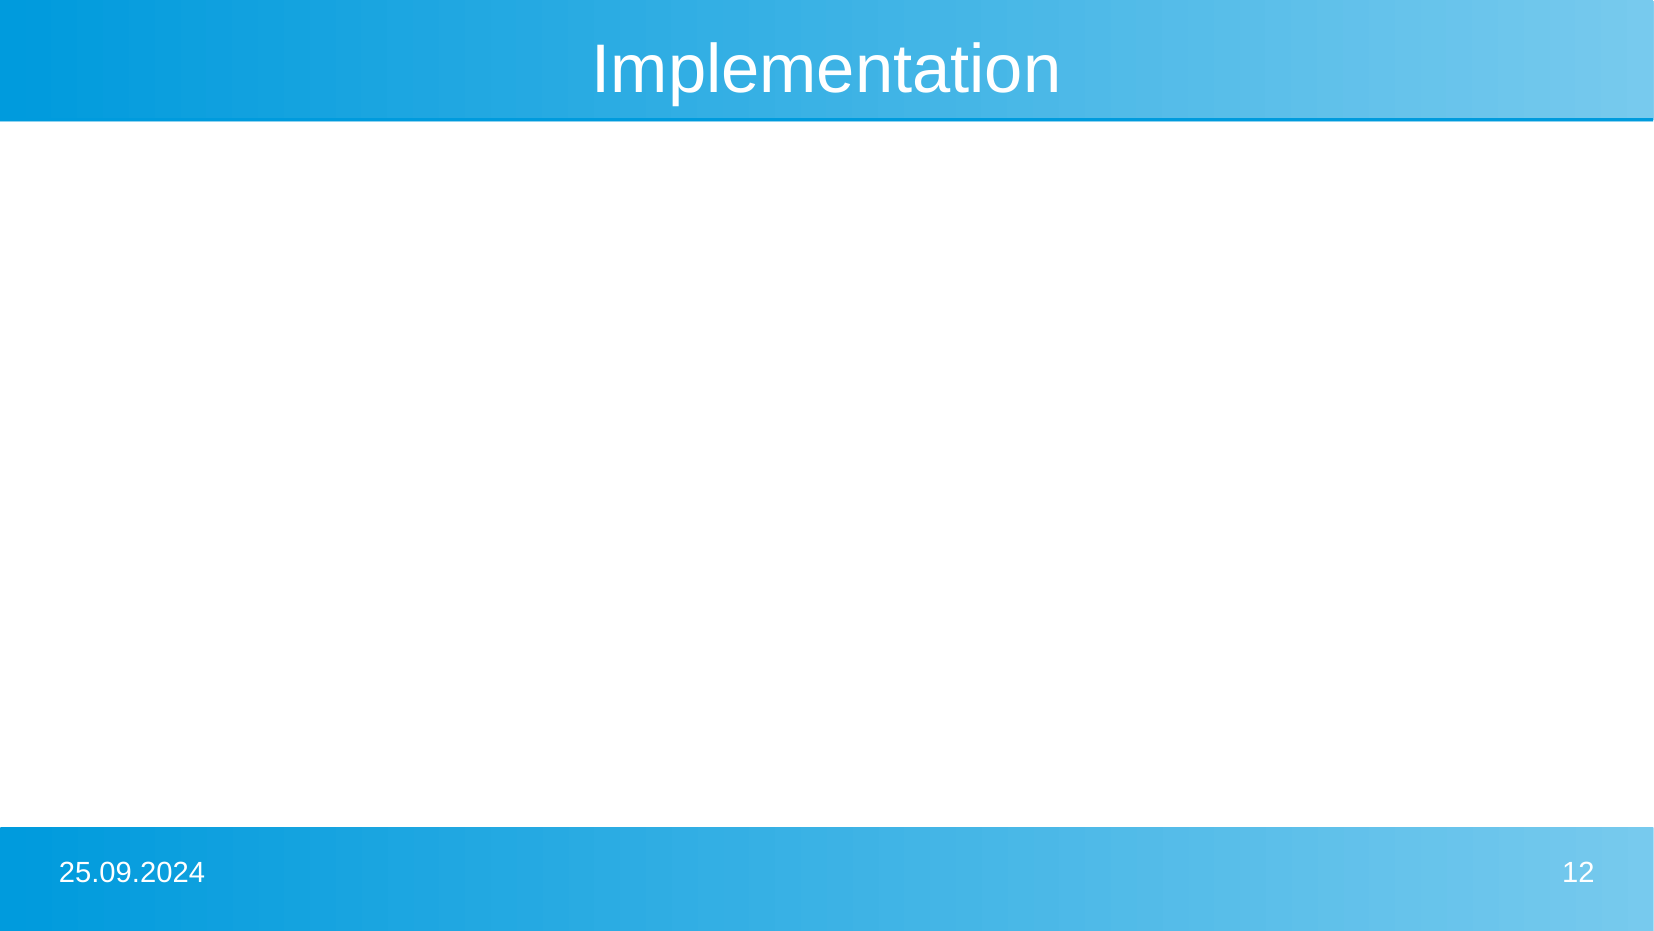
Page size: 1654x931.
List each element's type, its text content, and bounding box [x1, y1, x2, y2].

title Implementation [59, 21, 1595, 116]
